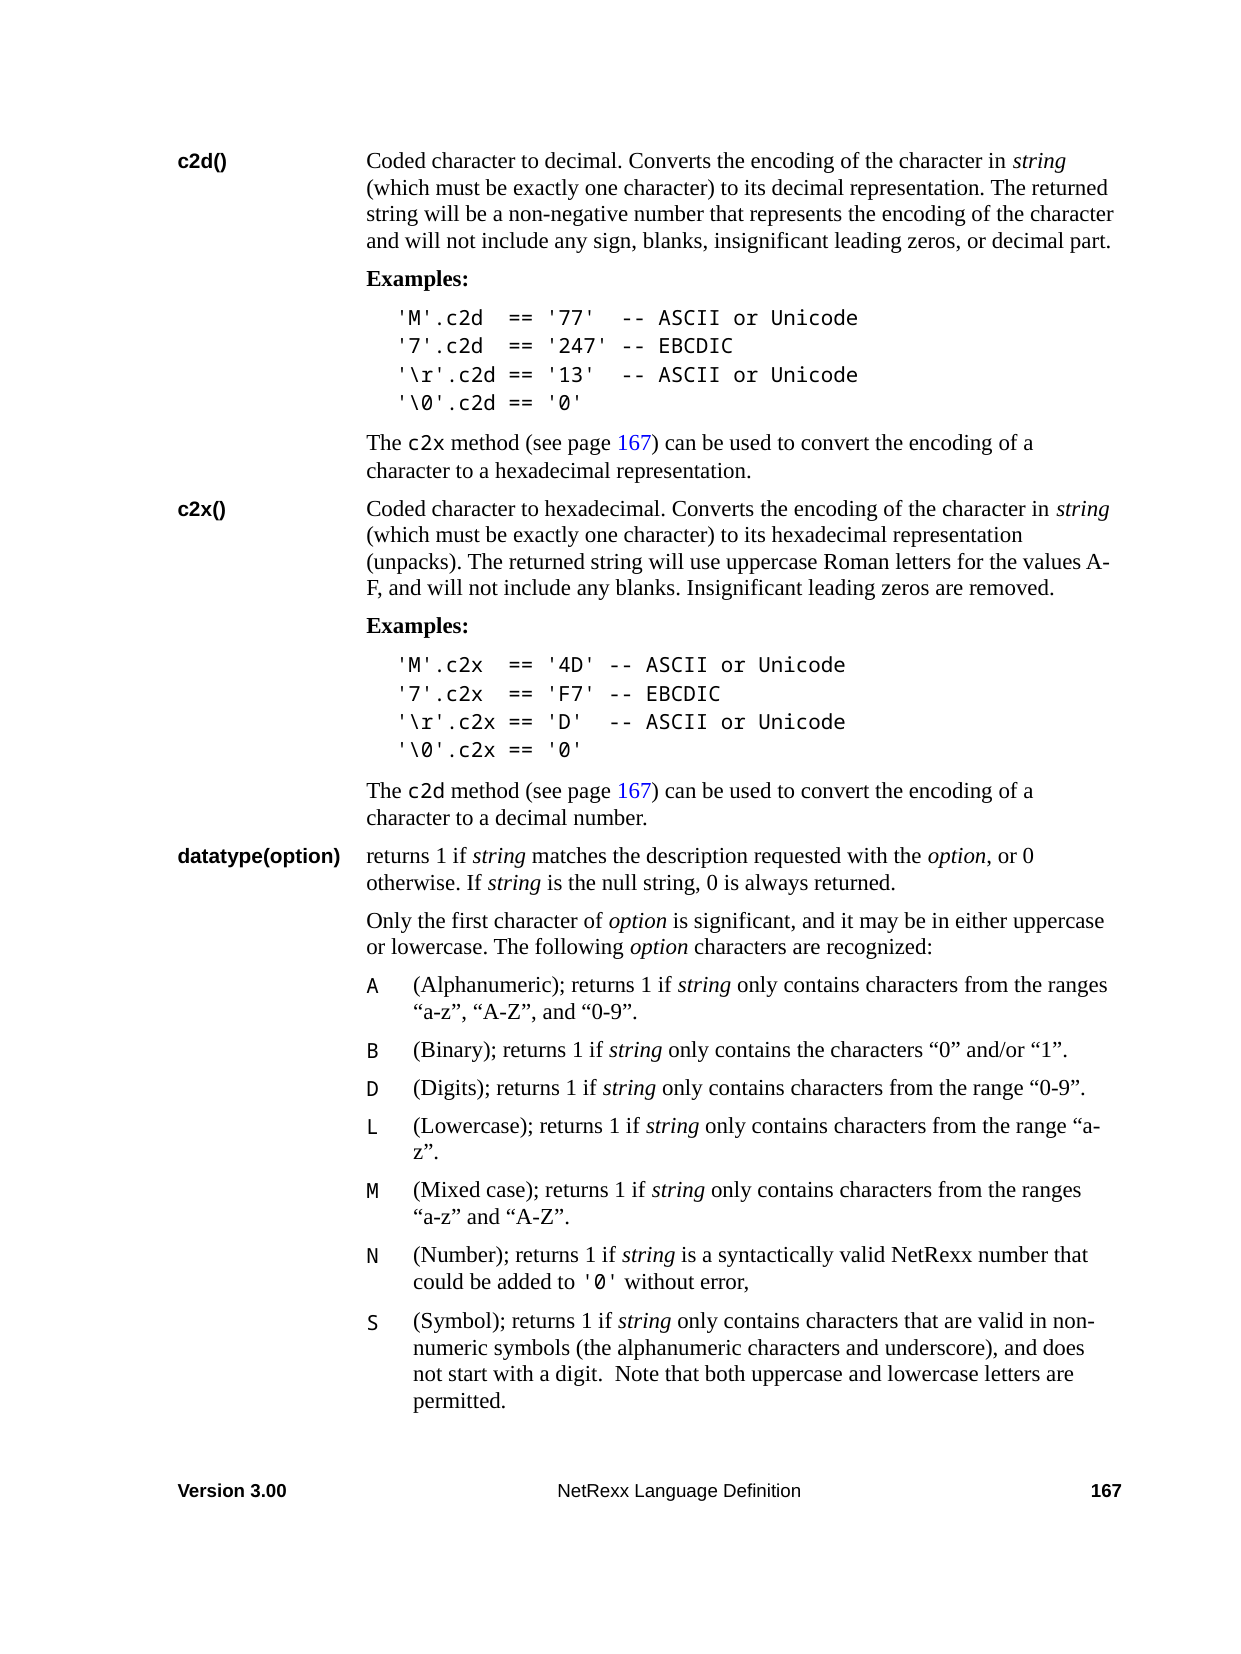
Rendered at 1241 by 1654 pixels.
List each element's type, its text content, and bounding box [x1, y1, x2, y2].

table_cell N [366, 1241, 413, 1308]
table_cell (Binary); returns 1 if string only contains the characters “0” and/or “1”. [413, 1036, 1116, 1074]
table_cell (Lowercase); returns 1 if string only contains characters from the range “a-z”. [413, 1112, 1116, 1177]
table_header (Alphanumeric); returns 1 if string only contains characters from the ranges “a-z”, “A-Z”, and “0-9”. [413, 971, 1116, 1036]
table_cell returns 1 if string matches the description requested with the option, or 0 otherwise. If string is the null string, 0 is always returned. Only the first character of option is significant, and it may be in either uppercase or lowercase. The following option characters are recognized: [366, 843, 1122, 1425]
table_cell L [366, 1112, 413, 1177]
table_cell (Symbol); returns 1 if string only contains characters that are valid in non-numeric symbols (the alphanumeric characters and underscore), and does not start with a digit. Note that both uppercase and lowercase letters are permitted. [413, 1308, 1116, 1425]
table_cell Coded character to hexadecimal. Converts the encoding of the character in string (which must be exactly one character) to its hexadecimal representation (unpacks). The returned string will use uppercase Roman letters for the values A-F, and will not include any blanks. Insignificant leading zeros are removed. Examples: 'M'.c2x == '4D' -- ASCII or Unicode '7'.c2x == 'F7' -- EBCDIC '\r'.c2x == 'D' -- ASCII or Unicode '\0'.c2x == '0' The c2d method (see page 160) can be used to convert the encoding of a character to a decimal number. [366, 495, 1122, 842]
table_cell c2d() [177, 148, 366, 495]
table_cell Coded character to decimal. Converts the encoding of the character in string (which must be exactly one character) to its decimal representation. The returned string will be a non-negative number that represents the encoding of the character and will not include any sign, blanks, insignificant leading zeros, or decimal part. Examples: 'M'.c2d == '77' -- ASCII or Unicode '7'.c2d == '247' -- EBCDIC '\r'.c2d == '13' -- ASCII or Unicode '\0'.c2d == '0' The c2x method (see page 161) can be used to convert the encoding of a character to a hexadecimal representation. [366, 148, 1122, 495]
table_cell B [366, 1036, 413, 1074]
table_cell datatype(option) [177, 843, 366, 1425]
table_cell D [366, 1074, 413, 1112]
table_cell (Digits); returns 1 if string only contains characters from the range “0-9”. [413, 1074, 1116, 1112]
table_cell c2x() [177, 495, 366, 842]
table_cell (Mixed case); returns 1 if string only contains characters from the ranges “a-z” and “A-Z”. [413, 1177, 1116, 1241]
table_header A [366, 971, 413, 1036]
table_cell S [366, 1308, 413, 1425]
table_cell M [366, 1177, 413, 1241]
table_cell (Number); returns 1 if string is a syntactically valid NetRexx number that could be added to '0' without error, [413, 1241, 1116, 1308]
